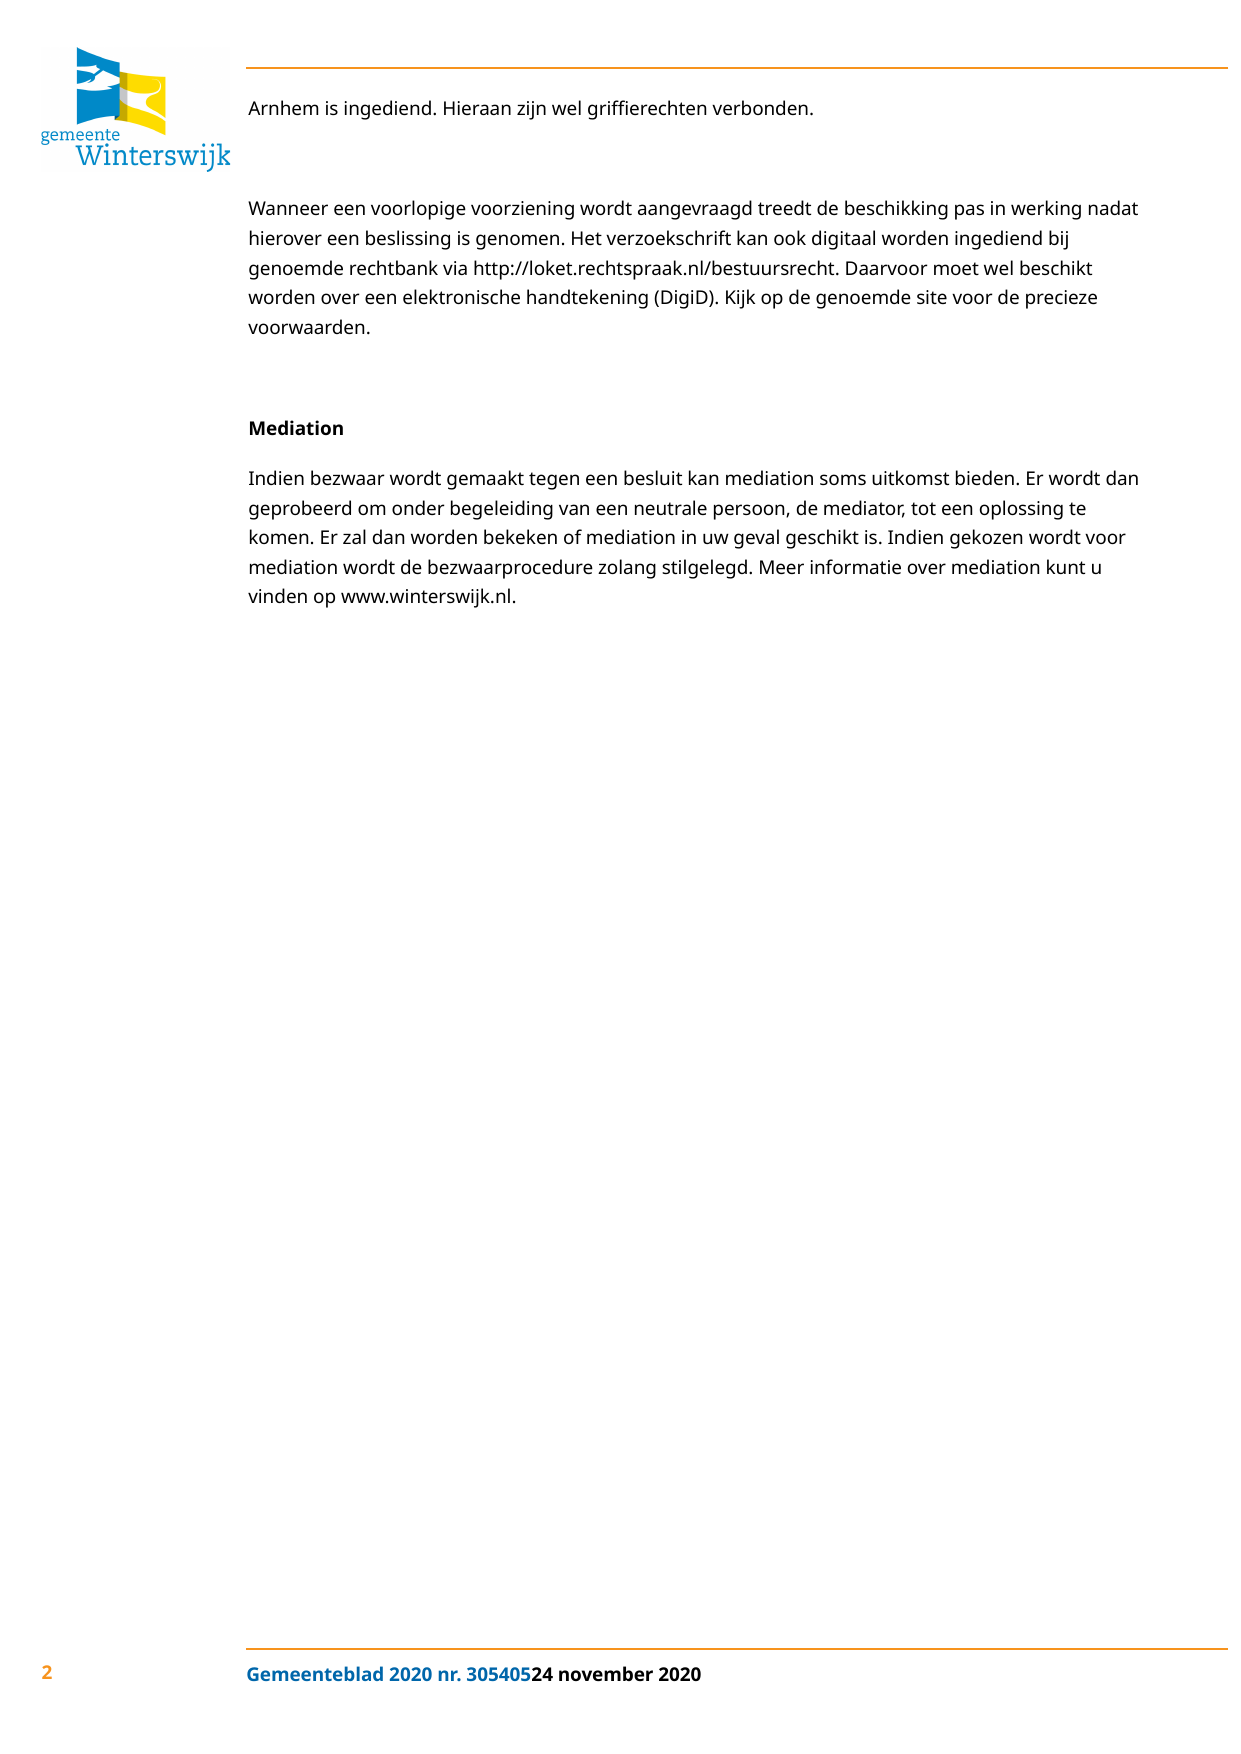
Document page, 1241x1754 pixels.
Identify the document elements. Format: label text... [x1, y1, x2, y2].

text Arnhem is ingediend. Hieraan zijn wel griffierechten verbonden. [248, 95, 1152, 121]
text Mediation [248, 415, 1152, 441]
text Wanneer een voorlopige voorziening wordt aangevraagd treedt de beschikking pas in werking nadat hierover een beslissing is genomen. Het verzoekschrift kan ook digitaal worden ingediend bij genoemde rechtbank via http://loket.rechtspraak.nl/bestuursrecht. Daarvoor moet wel beschikt worden over een elektronische handtekening (DigiD). Kijk op de genoemde site voor de precieze voorwaarden. [248, 196, 1152, 340]
picture [225, 153, 231, 162]
picture [41, 47, 231, 172]
text Indien bezwaar wordt gemaakt tegen een besluit kan mediation soms uitkomst bieden. Er wordt dan geprobeerd om onder begeleiding van een neutrale persoon, de mediator, tot een oplossing te komen. Er zal dan worden bekeken of mediation in uw geval geschikt is. Indien gekozen wordt voor mediation wordt de bezwaarprocedure zolang stilgelegd. Meer informatie over mediation kunt u vinden op www.winterswijk.nl. [248, 465, 1152, 609]
